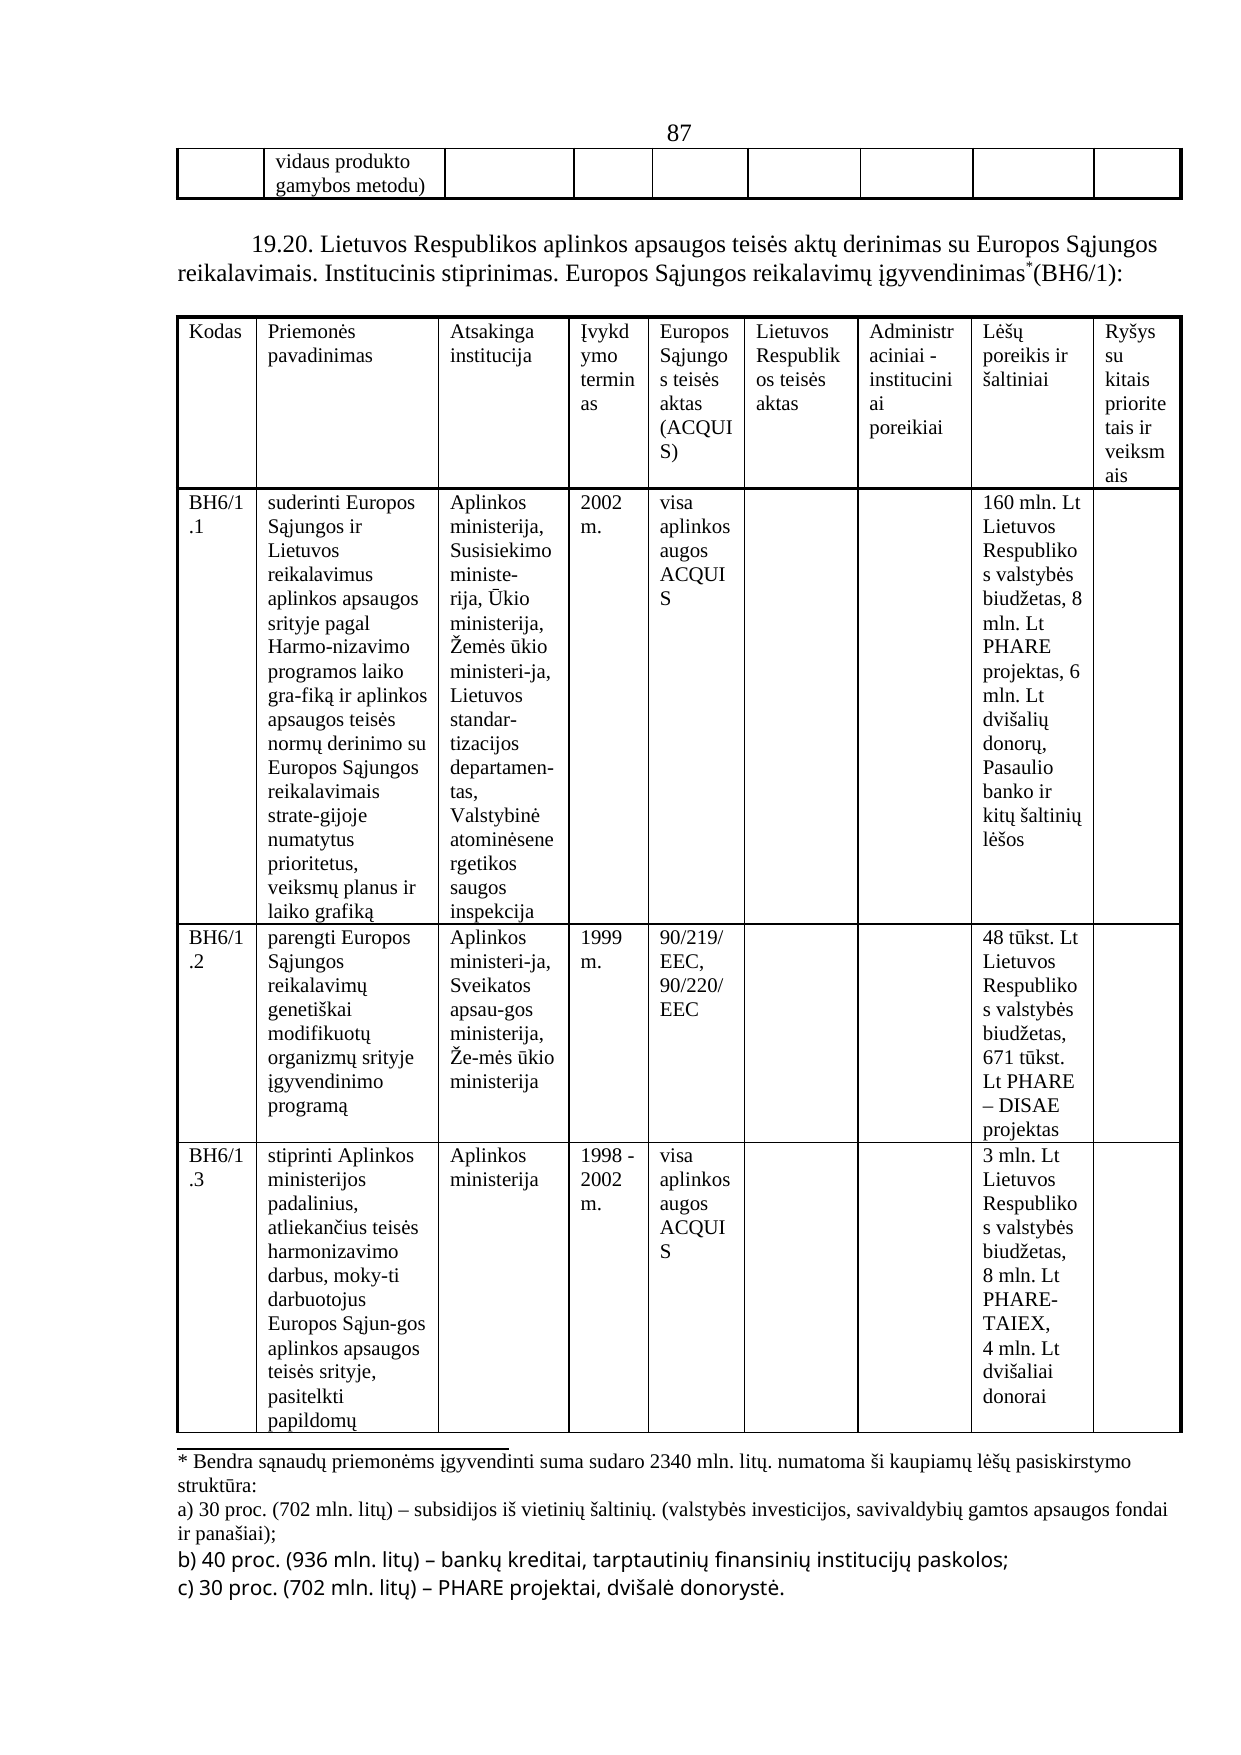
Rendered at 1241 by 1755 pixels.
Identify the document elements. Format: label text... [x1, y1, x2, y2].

table_cell BH6/1.3 [179, 1143, 256, 1432]
table_cell [1094, 1143, 1179, 1432]
table_cell 3 mln. Lt Lietuvos Respublikos valstybės biudžetas, 8 mln. Lt PHARE-TAIEX, 4 mln. Lt dvišaliai donorai [972, 1143, 1093, 1432]
table_cell Aplinkos ministerija, Susisiekimo ministe- rija, Ūkio ministerija, Žemės ūkio ministeri-ja, Lietuvos standar-tizacijos departamen-tas, Valstybinė atominėsenergetikos saugos inspekcija [439, 490, 568, 923]
table_cell 90/219/EEC, 90/220/EEC [649, 925, 744, 1141]
table_cell Aplinkos ministerija [439, 1143, 568, 1432]
table_cell 160 mln. Lt Lietuvos Respublikos valstybės biudžetas, 8 mln. Lt PHARE projektas, 6 mln. Lt dvišalių donorų, Pasaulio banko ir kitų šaltinių lėšos [972, 490, 1093, 923]
text c) 30 proc. (702 mln. litų) – PHARE projektai, dvišalė donorystė. [177, 1573, 1181, 1602]
table_cell [1094, 925, 1179, 1141]
table_cell Aplinkos ministeri-ja, Sveikatos apsau-gos ministerija, Že-mės ūkio ministerija [439, 925, 568, 1141]
table_cell parengti Europos Sąjungos reikalavimų genetiškai modifikuotų organizmų srityje įgyvendinimo programą [257, 925, 438, 1141]
text 19.20. Lietuvos Respublikos aplinkos apsaugos teisės aktų derinimas su Europos Sąjungos reikalavimais. Institucinis stiprinimas. Europos Sąjungos reikalavimų įgyvendinimas(BH6/1): [177, 229, 1181, 287]
table_cell 1999 m. [570, 925, 648, 1141]
table_cell [1095, 149, 1179, 197]
table_cell BH6/1.1 [179, 490, 256, 923]
table_cell visa aplinkosaugos ACQUIS [649, 490, 744, 923]
table_header Lėšų poreikis ir šaltiniai [972, 319, 1093, 487]
table_cell vidaus produkto gamybos metodu) [265, 149, 444, 197]
table_cell [861, 149, 972, 197]
table_cell [859, 1143, 971, 1432]
table_header Atsakinga institucija [439, 319, 568, 487]
table_cell [974, 149, 1093, 197]
table_cell [745, 490, 857, 923]
table_cell [179, 149, 263, 197]
table_header Kodas [179, 319, 256, 487]
table_cell [745, 925, 857, 1141]
table_header Lietuvos Respublikos teisės aktas [745, 319, 857, 487]
table_header Europos Sąjungos teisės aktas (ACQUIS) [649, 319, 744, 487]
table_cell [653, 149, 747, 197]
table_cell [575, 149, 652, 197]
table_cell suderinti Europos Sąjungos ir Lietuvos reikalavimus aplinkos apsaugos srityje pagal Harmo-nizavimo programos laiko gra-fiką ir aplinkos apsaugos teisės normų derinimo su Europos Sąjungos reikalavimais strate-gijoje numatytus prioritetus, veiksmų planus ir laiko grafiką [257, 490, 438, 923]
table_header Įvykdymo terminas [570, 319, 648, 487]
text Bendra sąnaudų priemonėms įgyvendinti suma sudaro 2340 mln. litų. numatoma ši kaupiamų lėšų pasiskirstymo struktūra: [177, 1449, 1181, 1497]
table_cell stiprinti Aplinkos ministerijos padalinius, atliekančius teisės harmonizavimo darbus, moky-ti darbuotojus Europos Sąjun-gos aplinkos apsaugos teisės srityje, pasitelkti papildomų [257, 1143, 438, 1432]
table_header Administraciniai -instituciniai poreikiai [859, 319, 971, 487]
table_cell [1094, 490, 1179, 923]
table_cell visa aplinkosaugos ACQUIS [649, 1143, 744, 1432]
table_cell 1998 -2002 m. [570, 1143, 648, 1432]
table_cell [859, 490, 971, 923]
text a) 30 proc. (702 mln. litų) – subsidijos iš vietinių šaltinių. (valstybės investicijos, savivaldybių gamtos apsaugos fondai ir panašiai); [177, 1497, 1181, 1545]
table_cell [749, 149, 860, 197]
table_header Priemonės pavadinimas [257, 319, 438, 487]
table_cell [859, 925, 971, 1141]
table_cell [745, 1143, 857, 1432]
table_cell 2002 m. [570, 490, 648, 923]
table_cell [446, 149, 573, 197]
table_header Ryšys su kitais prioritetais ir veiksmais [1094, 319, 1179, 487]
table_cell BH6/1.2 [179, 925, 256, 1141]
text b) 40 proc. (936 mln. litų) – bankų kreditai, tarptautinių finansinių institucijų paskolos; [177, 1545, 1181, 1573]
table_cell 48 tūkst. Lt Lietuvos Respublikos valstybės biudžetas, 671 tūkst. Lt PHARE – DISAE projektas [972, 925, 1093, 1141]
